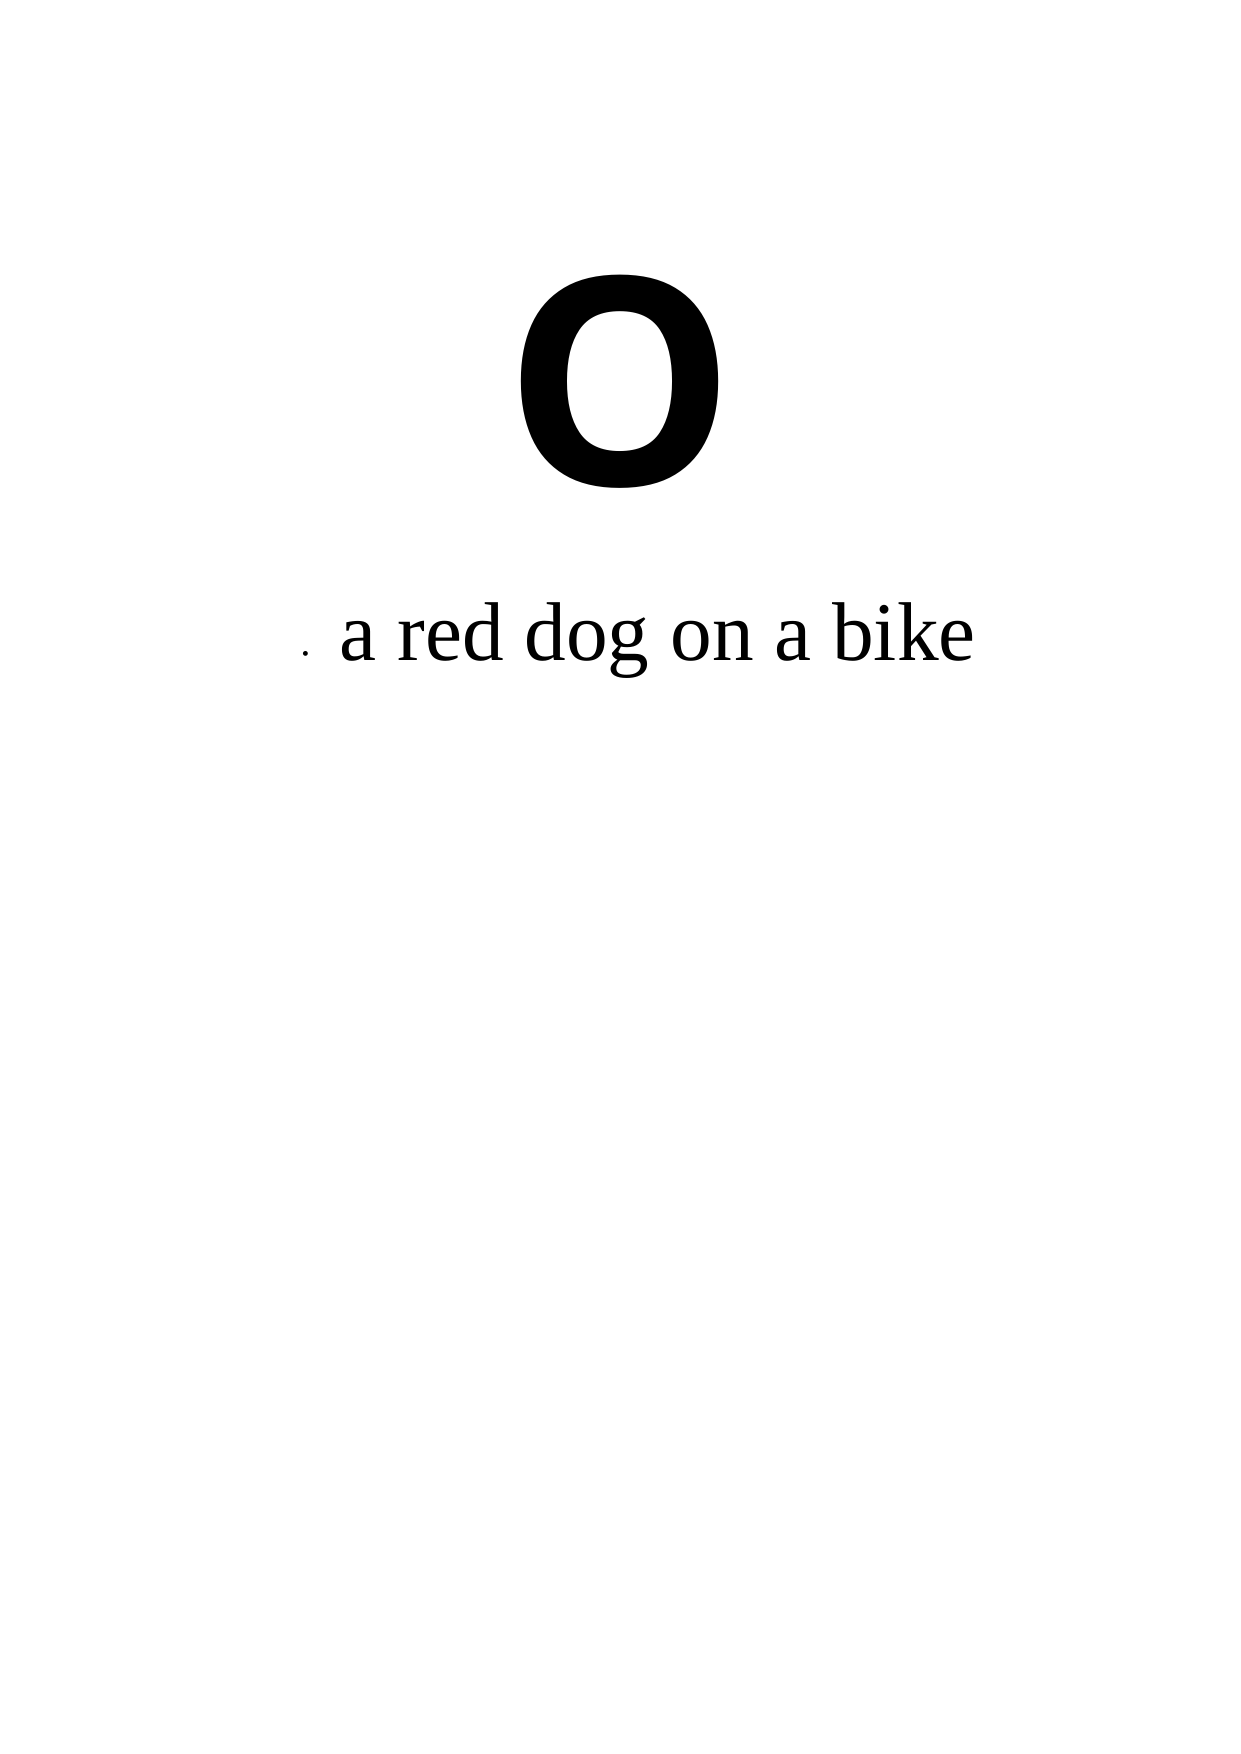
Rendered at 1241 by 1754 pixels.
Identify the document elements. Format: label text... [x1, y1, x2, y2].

subtitle O [150, 175, 1090, 570]
list a red dog on a bike [187, 583, 1090, 679]
